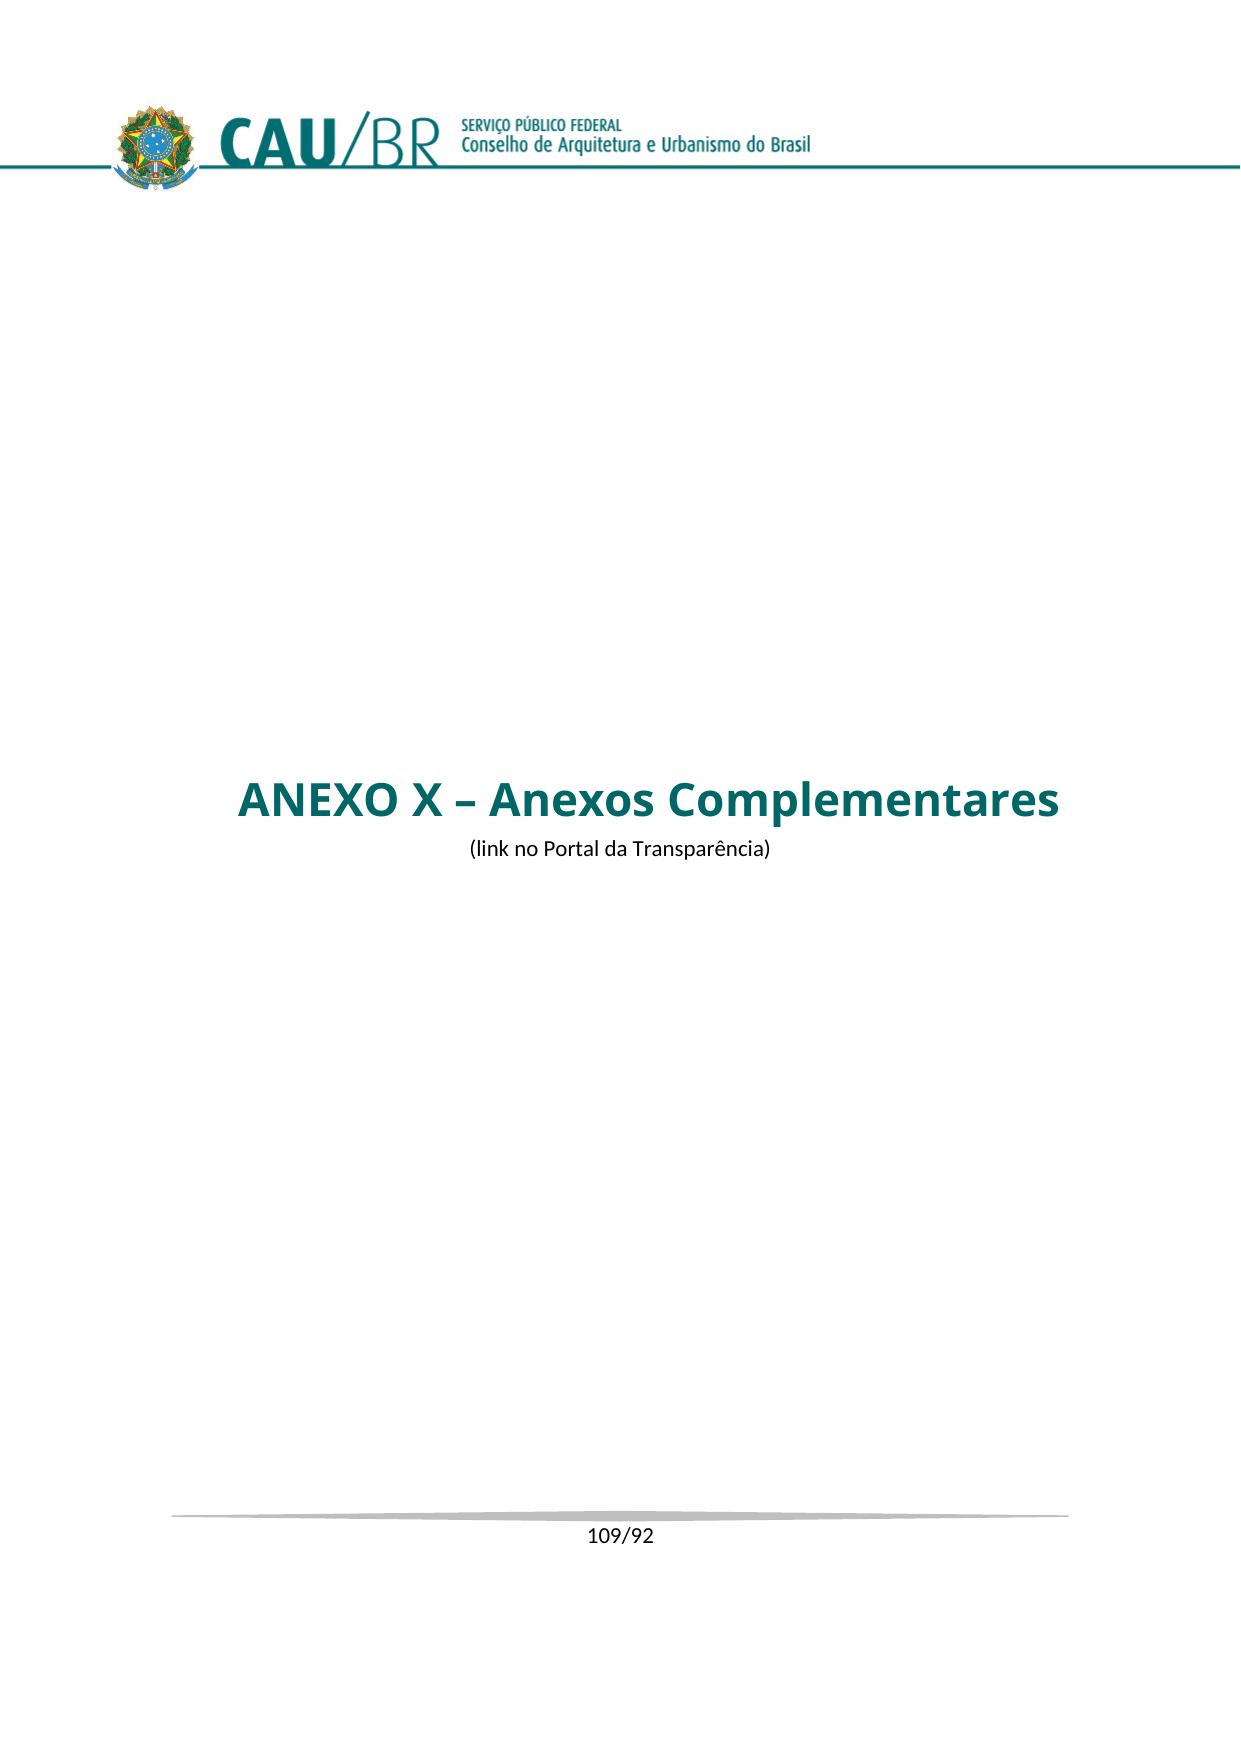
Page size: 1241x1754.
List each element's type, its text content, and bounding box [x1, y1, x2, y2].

text (link no Portal da Transparência) [118, 834, 1122, 863]
subtitle ANEXO X – Anexos Complementares [177, 768, 1122, 830]
